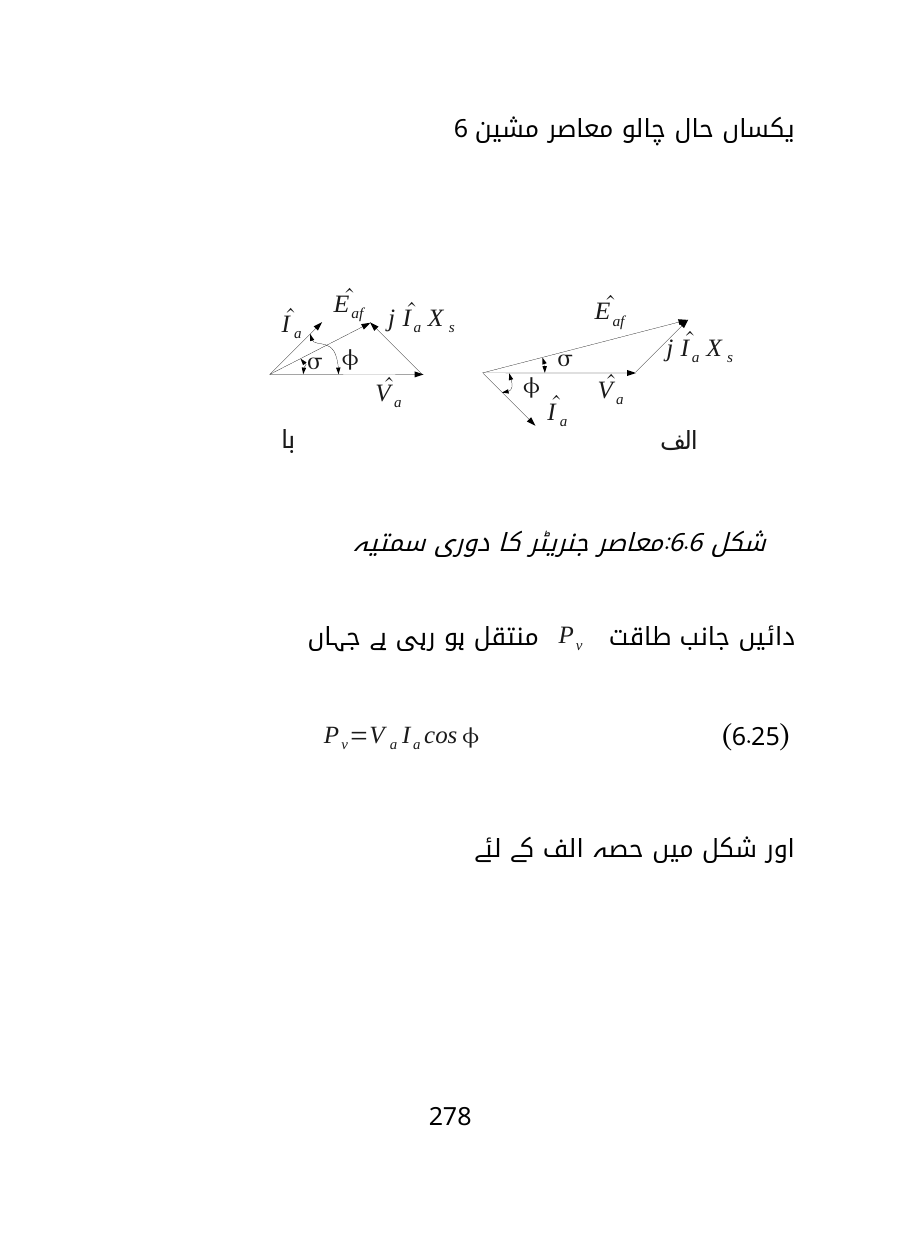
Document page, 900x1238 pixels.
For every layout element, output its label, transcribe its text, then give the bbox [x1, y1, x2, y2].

text شکل 6.6:معاصر جنریٹر کا دوری سمتیہ [133, 195, 766, 567]
text اور شکل میں حصہ الف کے لئے [105, 826, 795, 873]
text دائیں جانب طاقت منتقل ہو رہی ہے جہاں [105, 614, 795, 661]
table_header [105, 708, 688, 779]
table_header (6.25) [688, 708, 795, 779]
